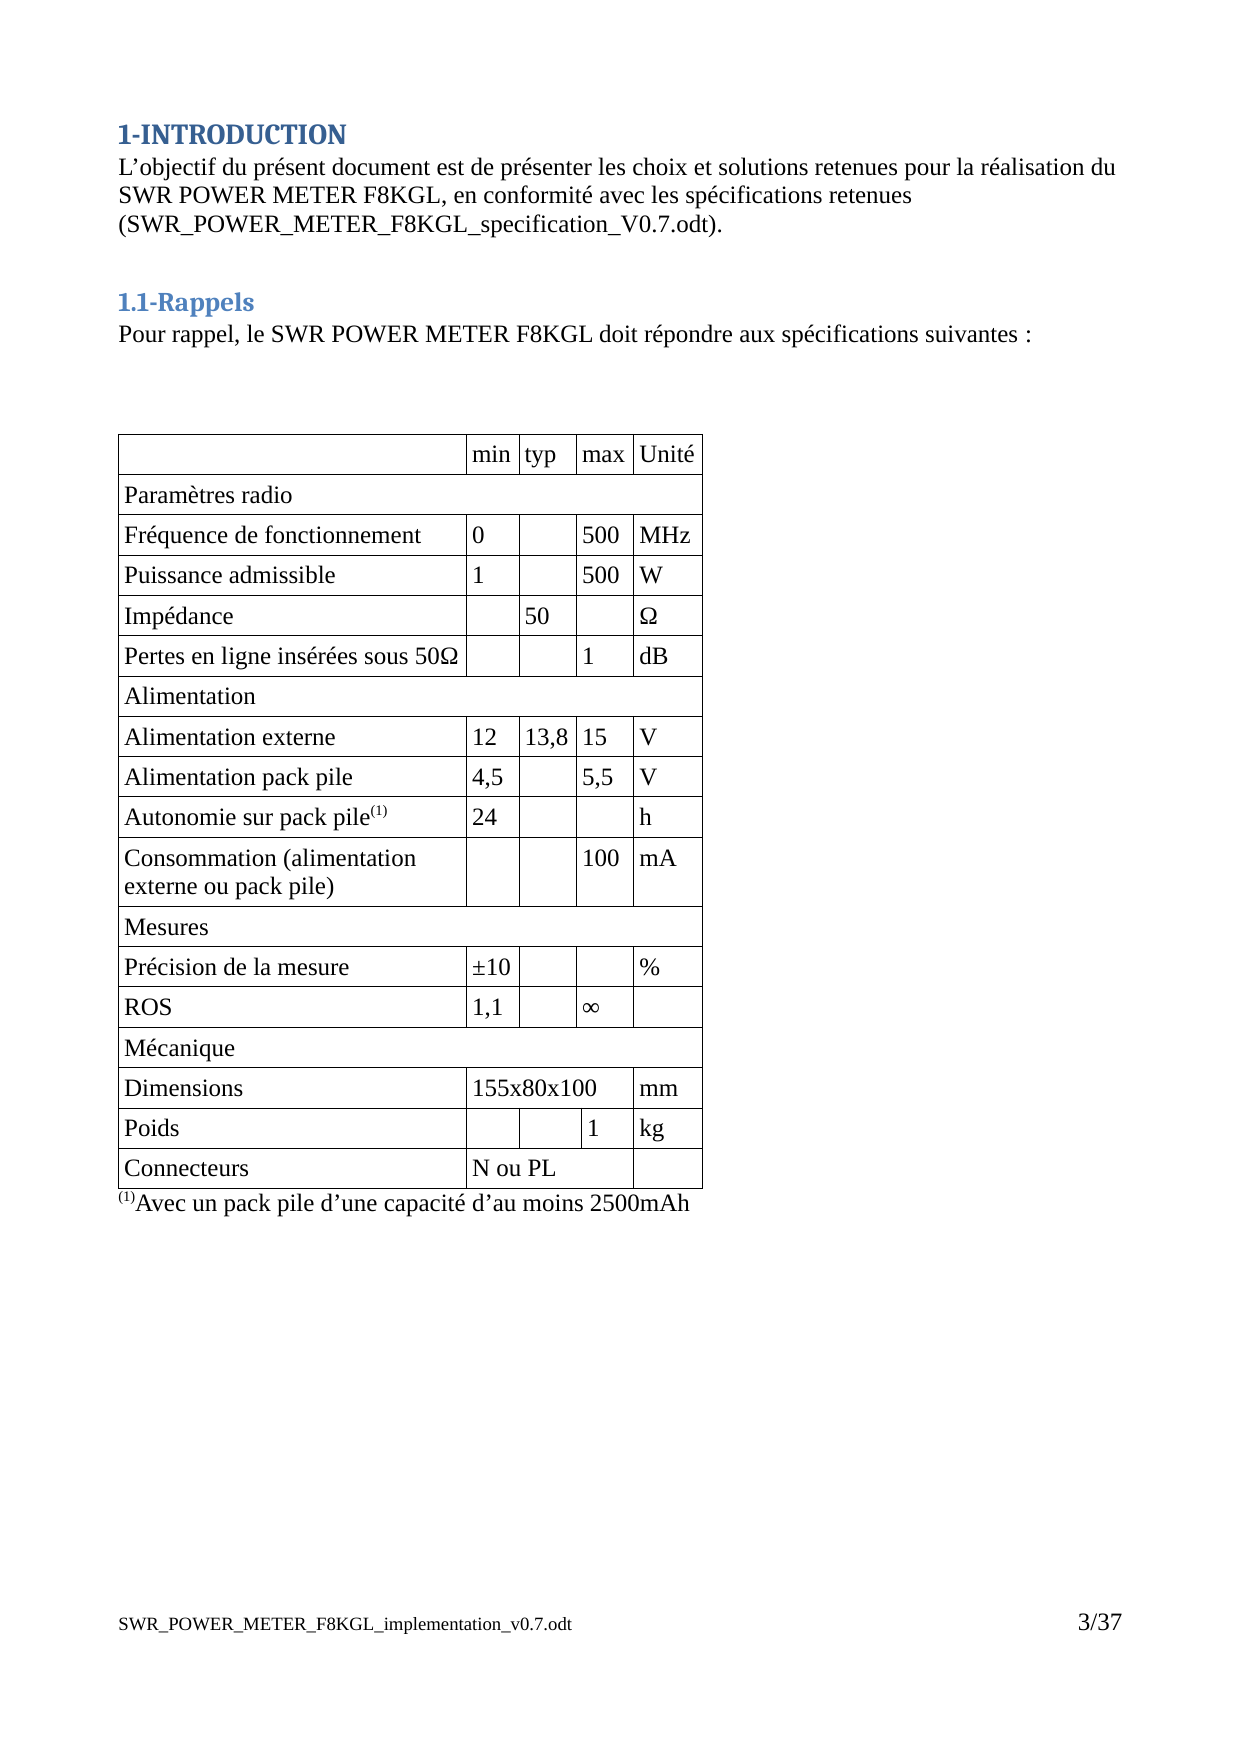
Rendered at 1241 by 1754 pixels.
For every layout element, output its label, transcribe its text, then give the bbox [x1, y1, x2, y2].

table_cell [634, 987, 702, 1027]
table_header min [467, 435, 519, 474]
table_cell [467, 838, 519, 906]
table_cell 1 [582, 1109, 633, 1148]
table_cell 155x80x100 [467, 1068, 633, 1107]
table_cell [577, 596, 633, 635]
table_cell [577, 797, 633, 837]
table_cell [634, 1149, 702, 1188]
table_cell 500 [577, 515, 633, 554]
table_cell 12 [467, 717, 519, 756]
table_cell % [634, 947, 702, 986]
subtitle 1.1-Rappels [118, 287, 1122, 319]
table_cell MHz [634, 515, 702, 554]
table_cell [520, 947, 576, 986]
table_header typ [520, 435, 576, 474]
table_cell [520, 515, 576, 554]
table_cell h [634, 797, 702, 837]
table_cell Ω [634, 596, 702, 635]
table_cell 1 [467, 556, 519, 595]
table_cell 500 [577, 556, 633, 595]
table_cell 50 [520, 596, 576, 635]
table_cell Puissance admissible [119, 556, 466, 595]
table_cell mA [634, 838, 702, 906]
table_cell Pertes en ligne insérées sous 50Ω [119, 636, 466, 676]
text Pour rappel, le SWR POWER METER F8KGL doit répondre aux spécifications suivantes : [118, 319, 1122, 347]
table_cell 4,5 [467, 757, 519, 796]
table_cell Mesures [119, 907, 702, 946]
table_cell Paramètres radio [119, 475, 702, 514]
table_cell N ou PL [467, 1149, 633, 1188]
table_cell [467, 596, 519, 635]
table_cell ROS [119, 987, 466, 1027]
table_cell Fréquence de fonctionnement [119, 515, 466, 554]
table_cell Impédance [119, 596, 466, 635]
table_cell [520, 1109, 581, 1148]
table_cell [520, 797, 576, 837]
subtitle 1-INTRODUCTION [118, 118, 1122, 152]
table_cell dB [634, 636, 702, 676]
table_cell Alimentation externe [119, 717, 466, 756]
table_cell Alimentation pack pile [119, 757, 466, 796]
table_cell Poids [119, 1109, 466, 1148]
table_cell kg [634, 1109, 702, 1148]
table_cell ±10 [467, 947, 519, 986]
table_cell 1,1 [467, 987, 519, 1027]
table_cell ∞ [577, 987, 633, 1027]
table_header max [577, 435, 633, 474]
table_cell [467, 1109, 519, 1148]
table_cell mm [634, 1068, 702, 1107]
table_cell 13,8 [520, 717, 576, 756]
table_cell Alimentation [119, 677, 702, 716]
table_cell [520, 556, 576, 595]
table_cell 0 [467, 515, 519, 554]
table_cell Consommation (alimentation externe ou pack pile) [119, 838, 466, 906]
table_cell W [634, 556, 702, 595]
table_cell Connecteurs [119, 1149, 466, 1188]
table_header Unité [634, 435, 702, 474]
table_cell 1 [577, 636, 633, 676]
table_cell 100 [577, 838, 633, 906]
table_cell 15 [577, 717, 633, 756]
text (1)Avec un pack pile d’une capacité d’au moins 2500mAh [118, 1188, 1122, 1217]
table_cell V [634, 757, 702, 796]
table_cell [520, 987, 576, 1027]
table_cell [467, 636, 519, 676]
table_cell Autonomie sur pack pile(1) [119, 797, 466, 837]
table_cell Précision de la mesure [119, 947, 466, 986]
table_cell [520, 636, 576, 676]
table_cell V [634, 717, 702, 756]
text L’objectif du présent document est de présenter les choix et solutions retenues pour la réalisation du SWR POWER METER F8KGL, en conformité avec les spécifications retenues (SWR_POWER_METER_F8KGL_specification_V0.7.odt). [118, 152, 1122, 238]
table_cell [520, 757, 576, 796]
table_cell [577, 947, 633, 986]
table_cell Dimensions [119, 1068, 466, 1107]
table_cell 24 [467, 797, 519, 837]
table_header [119, 435, 466, 474]
table_cell [520, 838, 576, 906]
table_cell Mécanique [119, 1028, 702, 1067]
table_cell 5,5 [577, 757, 633, 796]
